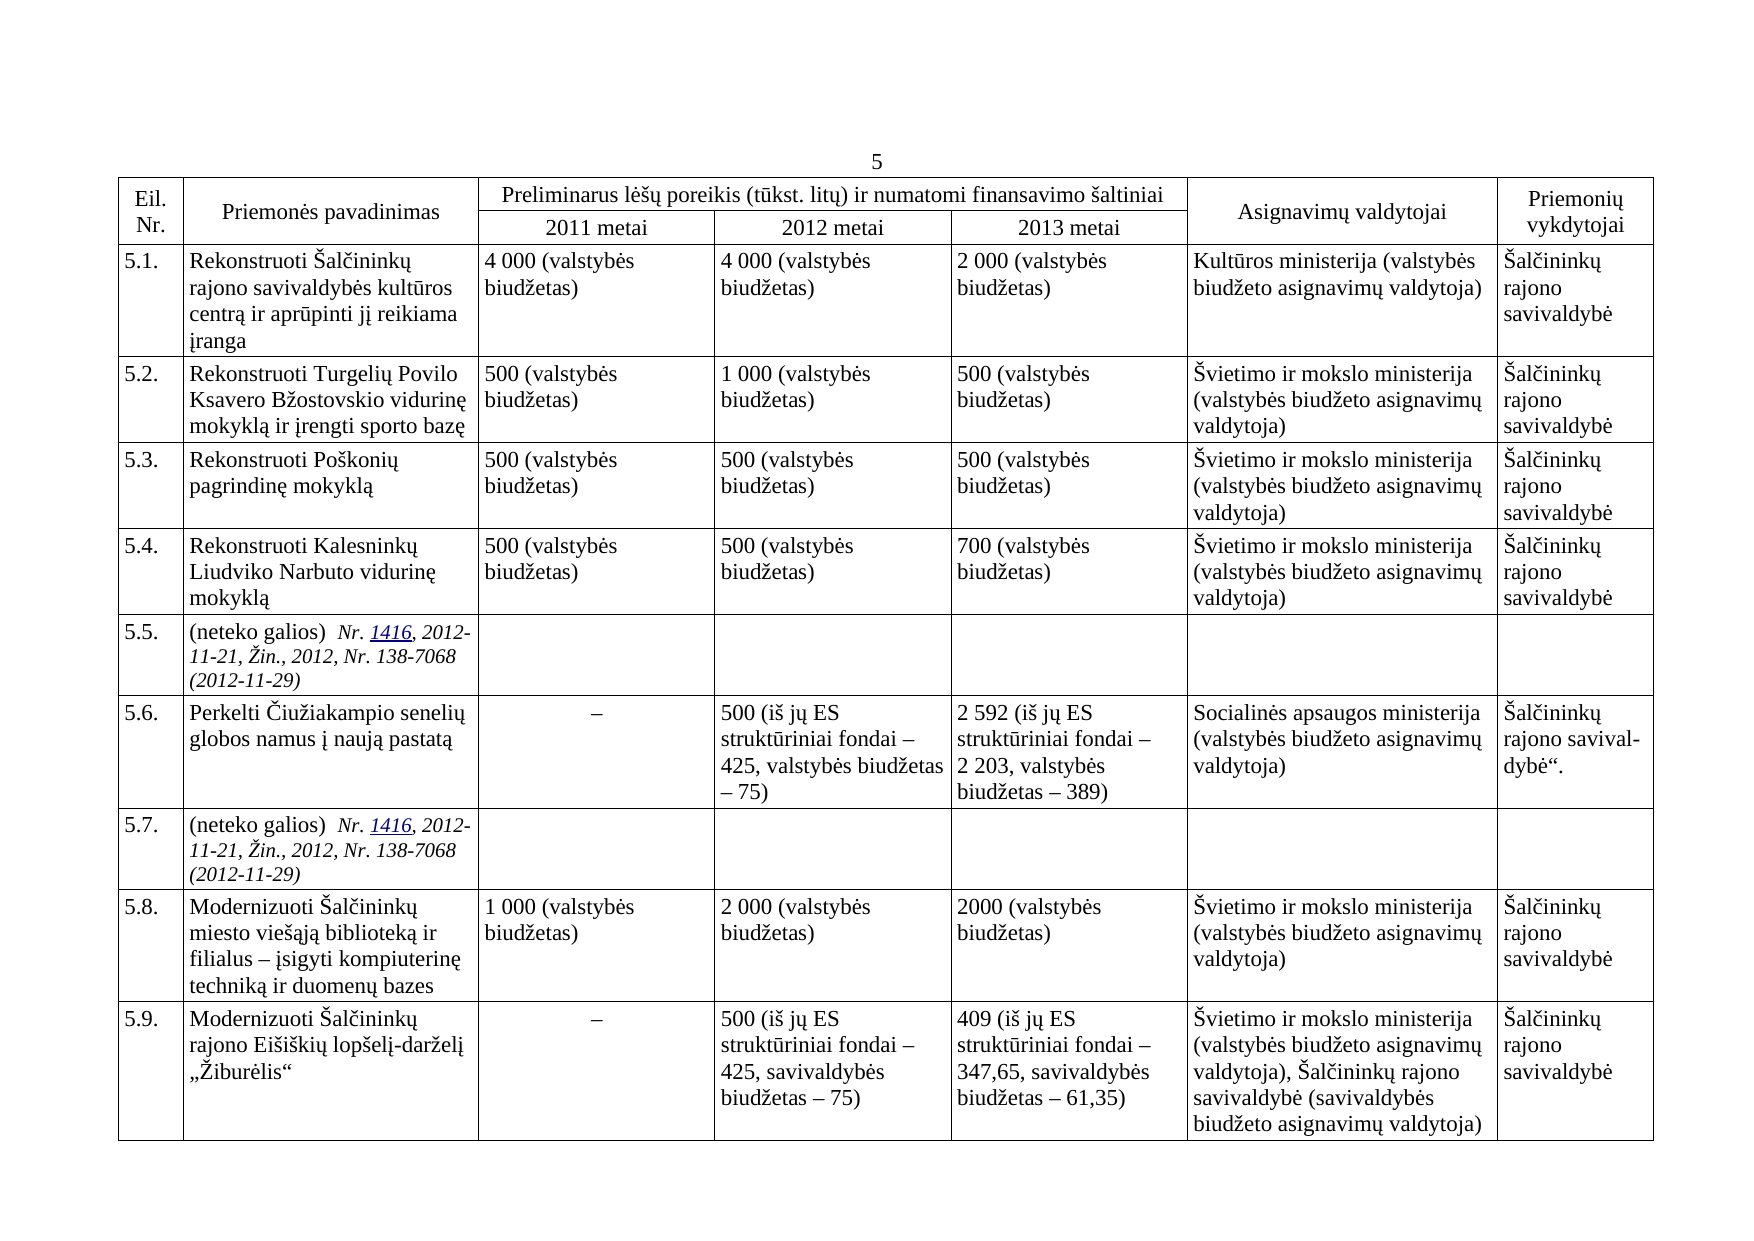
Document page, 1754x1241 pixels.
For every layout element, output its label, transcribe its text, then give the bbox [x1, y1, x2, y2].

table_cell 5.5. [119, 615, 183, 695]
table_cell Kultūros ministerija (valstybės biudžeto asignavimų valdytoja) [1188, 245, 1497, 356]
table_cell – [479, 696, 714, 807]
table_cell Šalčininkų rajono savivaldybė [1498, 529, 1653, 614]
table_header Priemonės pavadinimas [184, 178, 478, 244]
table_cell (neteko galios) Nr. 1416, 2012-11-21, Žin., 2012, Nr. 138-7068 (2012-11-29) [184, 615, 478, 695]
table_cell 2012 metai [715, 211, 951, 244]
table_cell Švietimo ir mokslo ministerija (valstybės biudžeto asignavimų valdytoja) [1188, 890, 1497, 1001]
table_cell Modernizuoti Šalčininkų rajono Eišiškių lopšelį-darželį „Žiburėlis“ [184, 1002, 478, 1140]
table_cell 5.2. [119, 357, 183, 442]
table_cell [1188, 809, 1497, 889]
table_cell Švietimo ir mokslo ministerija (valstybės biudžeto asignavimų valdytoja), Šalčininkų rajono savivaldybė (savivaldybės biudžeto asignavimų valdytoja) [1188, 1002, 1497, 1140]
table_cell 5.1. [119, 245, 183, 356]
table_cell Šalčininkų rajono savivaldybė [1498, 890, 1653, 1001]
table_cell 2000 (valstybės biudžetas) [952, 890, 1187, 1001]
table_cell [479, 615, 714, 695]
table_cell Švietimo ir mokslo ministerija (valstybės biudžeto asignavimų valdytoja) [1188, 443, 1497, 528]
table_header Preliminarus lėšų poreikis (tūkst. litų) ir numatomi finansavimo šaltiniai [479, 178, 1187, 210]
table_cell Perkelti Čiužiakampio senelių globos namus į naują pastatą [184, 696, 478, 807]
table_cell 2 000 (valstybės biudžetas) [715, 890, 951, 1001]
table_cell (neteko galios) Nr. 1416, 2012-11-21, Žin., 2012, Nr. 138-7068 (2012-11-29) [184, 809, 478, 889]
table_cell 500 (valstybės biudžetas) [479, 443, 714, 528]
table_cell 5.8. [119, 890, 183, 1001]
table_cell Rekonstruoti Šalčininkų rajono savivaldybės kultūros centrą ir aprūpinti jį reikiama įranga [184, 245, 478, 356]
table_cell Šalčininkų rajono savivaldybė [1498, 357, 1653, 442]
table_cell 5.4. [119, 529, 183, 614]
table_cell [952, 615, 1187, 695]
table_cell Šalčininkų rajono savivaldybė [1498, 1002, 1653, 1140]
table_cell Rekonstruoti Kalesninkų Liudviko Narbuto vidurinę mokyklą [184, 529, 478, 614]
table_cell [715, 809, 951, 889]
table_cell Rekonstruoti Turgelių Povilo Ksavero Bžostovskio vidurinę mokyklą ir įrengti sporto bazę [184, 357, 478, 442]
table_cell Rekonstruoti Poškonių pagrindinę mokyklą [184, 443, 478, 528]
table_cell 500 (valstybės biudžetas) [479, 357, 714, 442]
table_cell 700 (valstybės biudžetas) [952, 529, 1187, 614]
table_cell 4 000 (valstybės biudžetas) [479, 245, 714, 356]
table_cell 2 592 (iš jų ES struktūriniai fondai – 2 203, valstybės biudžetas – 389) [952, 696, 1187, 807]
table_cell 1 000 (valstybės biudžetas) [715, 357, 951, 442]
table_cell [1498, 615, 1653, 695]
table_cell 500 (valstybės biudžetas) [715, 443, 951, 528]
table_cell 500 (valstybės biudžetas) [479, 529, 714, 614]
table_cell [1188, 615, 1497, 695]
table_cell 1 000 (valstybės biudžetas) [479, 890, 714, 1001]
table_cell Švietimo ir mokslo ministerija (valstybės biudžeto asignavimų valdytoja) [1188, 529, 1497, 614]
table_cell 5.6. [119, 696, 183, 807]
table_header Eil. Nr. [119, 178, 183, 244]
table_cell 2011 metai [479, 211, 714, 244]
table_cell Socialinės apsaugos ministerija (valstybės biudžeto asignavimų valdytoja) [1188, 696, 1497, 807]
table_cell 500 (valstybės biudžetas) [952, 357, 1187, 442]
table_cell [952, 809, 1187, 889]
table_cell 5.7. [119, 809, 183, 889]
table_cell 2013 metai [952, 211, 1187, 244]
table_cell Švietimo ir mokslo ministerija (valstybės biudžeto asignavimų valdytoja) [1188, 357, 1497, 442]
table_header Priemonių vykdytojai [1498, 178, 1653, 244]
table_cell [715, 615, 951, 695]
table_header Asignavimų valdytojai [1188, 178, 1497, 244]
table_cell Šalčininkų rajono savivaldybė [1498, 443, 1653, 528]
table_cell Modernizuoti Šalčininkų miesto viešąją biblioteką ir filialus – įsigyti kompiuterinę techniką ir duomenų bazes [184, 890, 478, 1001]
table_cell 500 (iš jų ES struktūriniai fondai – 425, valstybės biudžetas – 75) [715, 696, 951, 807]
table_cell Šalčininkų rajono savivaldybė [1498, 245, 1653, 356]
table_cell [1498, 809, 1653, 889]
table_cell 5.3. [119, 443, 183, 528]
table_cell 2 000 (valstybės biudžetas) [952, 245, 1187, 356]
table_cell – [479, 1002, 714, 1140]
table_cell Šalčininkų rajono savival­dybė“. [1498, 696, 1653, 807]
table_cell 500 (valstybės biudžetas) [952, 443, 1187, 528]
table_cell 4 000 (valstybės biudžetas) [715, 245, 951, 356]
table_cell 5.9. [119, 1002, 183, 1140]
table_cell [479, 809, 714, 889]
table_cell 409 (iš jų ES struktūriniai fondai – 347,65, savivaldybės biudžetas – 61,35) [952, 1002, 1187, 1140]
table_cell 500 (iš jų ES struktūriniai fondai – 425, savivaldybės biudžetas – 75) [715, 1002, 951, 1140]
table_cell 500 (valstybės biudžetas) [715, 529, 951, 614]
